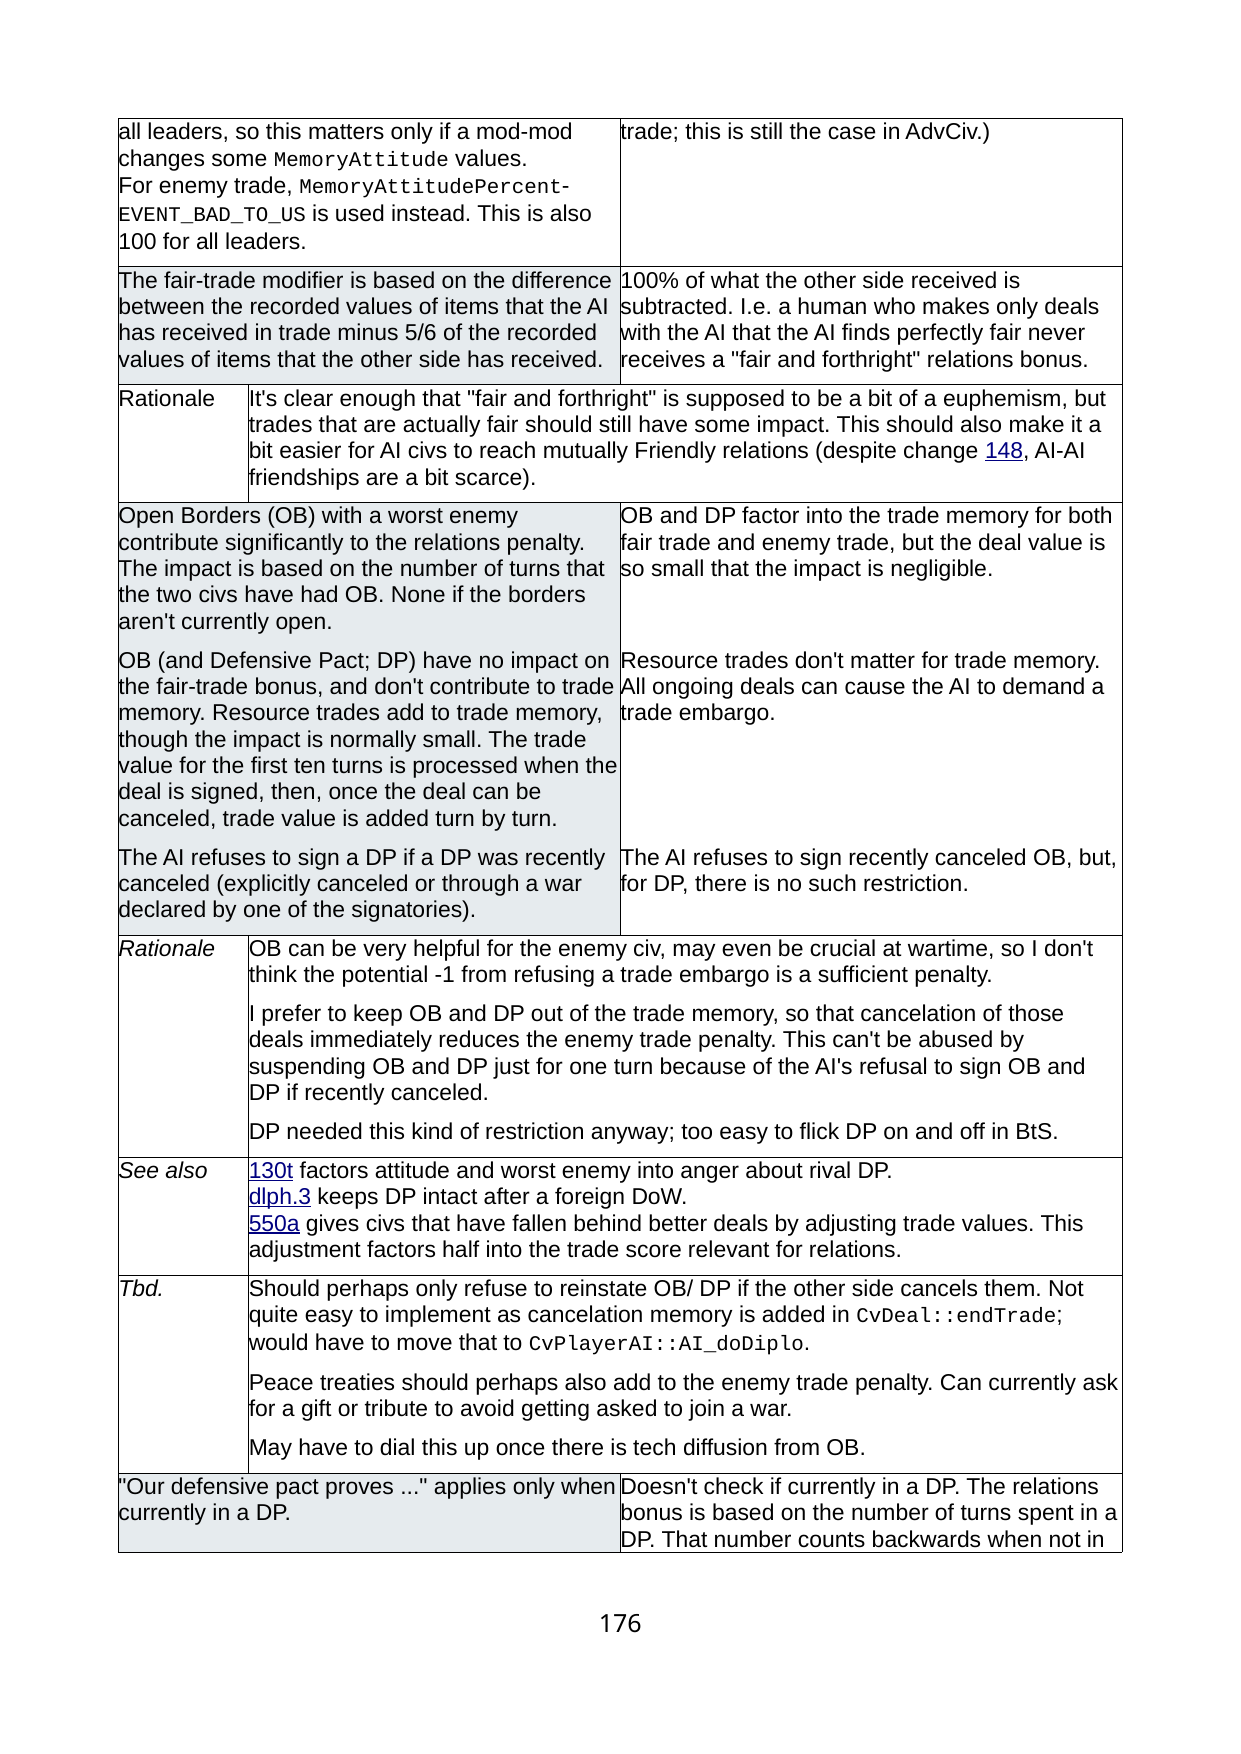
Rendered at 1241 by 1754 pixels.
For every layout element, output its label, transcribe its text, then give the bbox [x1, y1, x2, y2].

table_cell 130t factors attitude and worst enemy into anger about rival DP. dlph.3 keeps DP intact after a foreign DoW. 550a gives civs that have fallen behind better deals by adjusting trade values. This adjustment factors half into the trade score relevant for relations. [249, 1158, 1122, 1274]
table_cell 100% of what the other side received is subtracted. I.e. a human who makes only deals with the AI that the AI finds perfectly fair never receives a "fair and forthright" relations bonus. [621, 267, 1122, 384]
table_cell Rationale [119, 936, 248, 1157]
table_cell all leaders, so this matters only if a mod-mod changes some MemoryAttitude values. For enemy trade, MemoryAttitudePercent-EVENT_BAD_TO_US is used instead. This is also 100 for all leaders. [119, 119, 620, 266]
table_cell trade; this is still the case in AdvCiv.) [621, 119, 1122, 266]
table_cell "Our defensive pact proves ..." applies only when currently in a DP. [119, 1474, 620, 1552]
table_cell Doesn't check if currently in a DP. The relations bonus is based on the number of turns spent in a DP. That number counts backwards when not in [621, 1474, 1122, 1552]
table_cell The fair-trade modifier is based on the difference between the recorded values of items that the AI has received in trade minus 5/6 of the recorded values of items that the other side has received. [119, 267, 620, 384]
table_cell OB and DP factor into the trade memory for both fair trade and enemy trade, but the deal value is so small that the impact is negligible. Resource trades don't matter for trade memory. All ongoing deals can cause the AI to demand a trade embargo. The AI refuses to sign recently canceled OB, but, for DP, there is no such restriction. [621, 503, 1122, 935]
table_cell Open Borders (OB) with a worst enemy contribute significantly to the relations penalty. The impact is based on the number of turns that the two civs have had OB. None if the borders aren't currently open. OB (and Defensive Pact; DP) have no impact on the fair-trade bonus, and don't contribute to trade memory. Resource trades add to trade memory, though the impact is normally small. The trade value for the first ten turns is processed when the deal is signed, then, once the deal can be canceled, trade value is added turn by turn. The AI refuses to sign a DP if a DP was recently canceled (explicitly canceled or through a war declared by one of the signatories). [119, 503, 620, 935]
table_cell Rationale [119, 385, 248, 502]
table_cell Tbd. [119, 1276, 248, 1473]
table_cell It's clear enough that "fair and forthright" is supposed to be a bit of a euphemism, but trades that are actually fair should still have some impact. This should also make it a bit easier for AI civs to reach mutually Friendly relations (despite change 148, AI-AI friendships are a bit scarce). [249, 385, 1122, 502]
table_cell See also [119, 1158, 248, 1274]
table_cell OB can be very helpful for the enemy civ, may even be crucial at wartime, so I don't think the potential -1 from refusing a trade embargo is a sufficient penalty. I prefer to keep OB and DP out of the trade memory, so that cancelation of those deals immediately reduces the enemy trade penalty. This can't be abused by suspending OB and DP just for one turn because of the AI's refusal to sign OB and DP if recently canceled. DP needed this kind of restriction anyway; too easy to flick DP on and off in BtS. [249, 936, 1122, 1157]
table_cell Should perhaps only refuse to reinstate OB/ DP if the other side cancels them. Not quite easy to implement as cancelation memory is added in CvDeal::endTrade; would have to move that to CvPlayerAI::AI_doDiplo. Peace treaties should perhaps also add to the enemy trade penalty. Can currently ask for a gift or tribute to avoid getting asked to join a war. May have to dial this up once there is tech diffusion from OB. [249, 1276, 1122, 1473]
